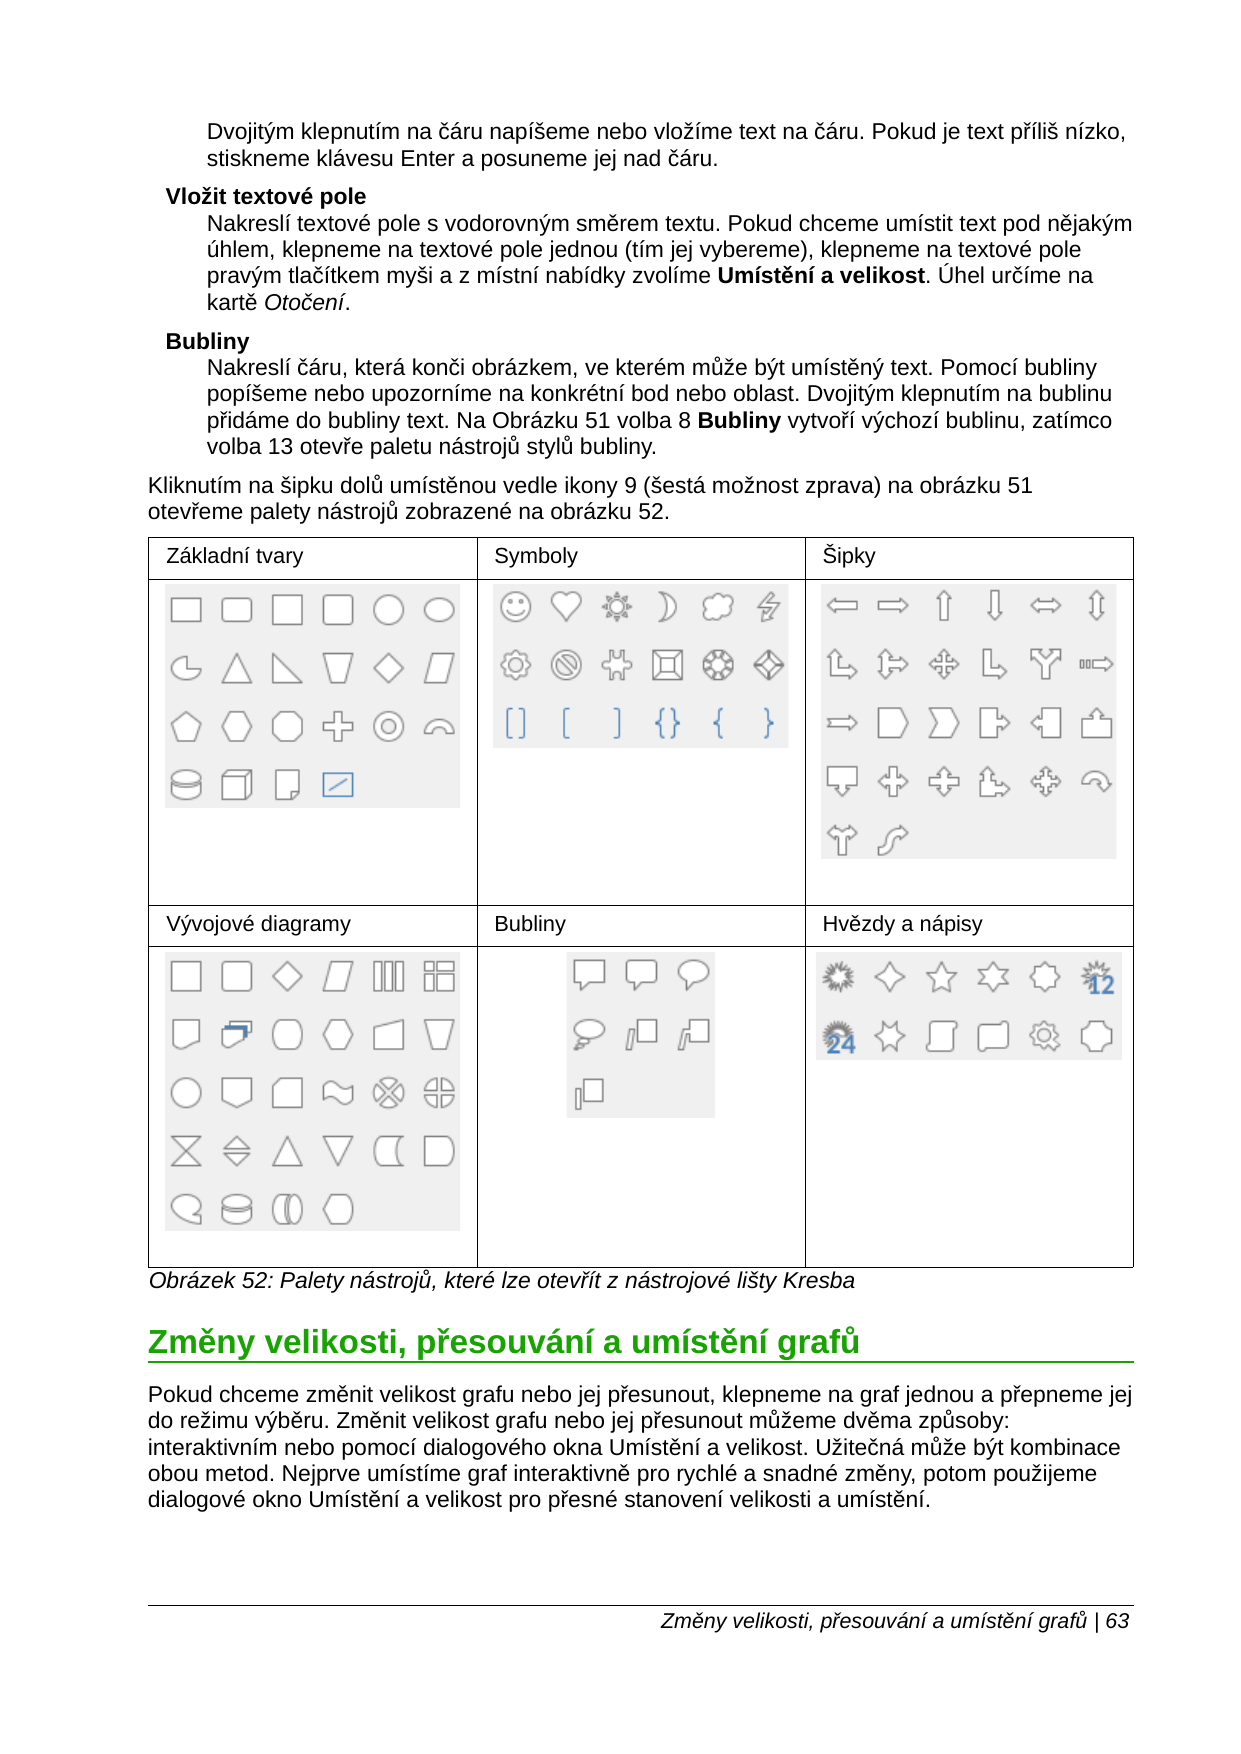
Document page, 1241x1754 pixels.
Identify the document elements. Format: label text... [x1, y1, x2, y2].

picture [566, 952, 715, 1118]
picture [165, 584, 461, 808]
table_cell [149, 580, 477, 905]
table_cell [806, 859, 1133, 905]
table_cell Bubliny [478, 906, 805, 946]
table_cell [806, 947, 1133, 1267]
table_header Základní tvary [149, 538, 477, 578]
table_header Šipky [806, 538, 1133, 578]
text Pokud chceme změnit velikost grafu nebo jej přesunout, klepneme na graf jednou a přepneme jej do režimu výběru. Změnit velikost grafu nebo jej přesunout můžeme dvěma způsoby: interaktivním nebo pomocí dialogového okna Umístění a velikost. Užitečná může být kombinace obou metod. Nejprve umístíme graf interaktivně pro rychlé a snadné změny, potom použijeme dialogové okno Umístění a velikost pro přesné stanovení velikosti a umístění. [148, 1381, 1134, 1512]
picture [165, 952, 461, 1231]
table_cell [478, 580, 805, 905]
table_cell Vývojové diagramy [149, 906, 477, 946]
table_cell [149, 947, 477, 1267]
picture [821, 584, 1117, 859]
text Nakreslí textové pole s vodorovným směrem textu. Pokud chceme umístit text pod nějakým úhlem, klepneme na textové pole jednou (tím jej vybereme), klepneme na textové pole pravým tlačítkem myši a z místní nabídky zvolíme Umístění a velikost. Úhel určíme na kartě Otočení. [207, 210, 1134, 315]
subtitle Změny velikosti, přesouvání a umístění grafů [148, 1322, 1134, 1361]
text Nakreslí čáru, která konči obrázkem, ve kterém může být umístěný text. Pomocí bubliny popíšeme nebo upozorníme na konkrétní bod nebo oblast. Dvojitým klepnutím na bublinu přidáme do bubliny text. Na Obrázku 51 volba 8 Bubliny vytvoří výchozí bublinu, zatímco volba 13 otevře paletu nástrojů stylů bubliny. [207, 354, 1134, 459]
text Obrázek 52: Palety nástrojů, které lze otevřít z nástrojové lišty Kresba [148, 1268, 1133, 1293]
text Vložit textové pole [165, 183, 1134, 210]
table_cell [478, 947, 805, 1267]
table_cell Hvězdy a nápisy [806, 906, 1133, 946]
text Kliknutím na šipku dolů umístěnou vedle ikony 9 (šestá možnost zprava) na obrázku 51 otevřeme palety nástrojů zobrazené na obrázku 52. [148, 472, 1134, 524]
table_header Symboly [478, 538, 805, 578]
text Bubliny [165, 328, 1134, 354]
text Dvojitým klepnutím na čáru napíšeme nebo vložíme text na čáru. Pokud je text příliš nízko, stiskneme klávesu Enter a posuneme jej nad čáru. [207, 118, 1134, 171]
table_cell [806, 580, 1133, 858]
picture [815, 952, 1122, 1060]
picture [493, 584, 789, 748]
